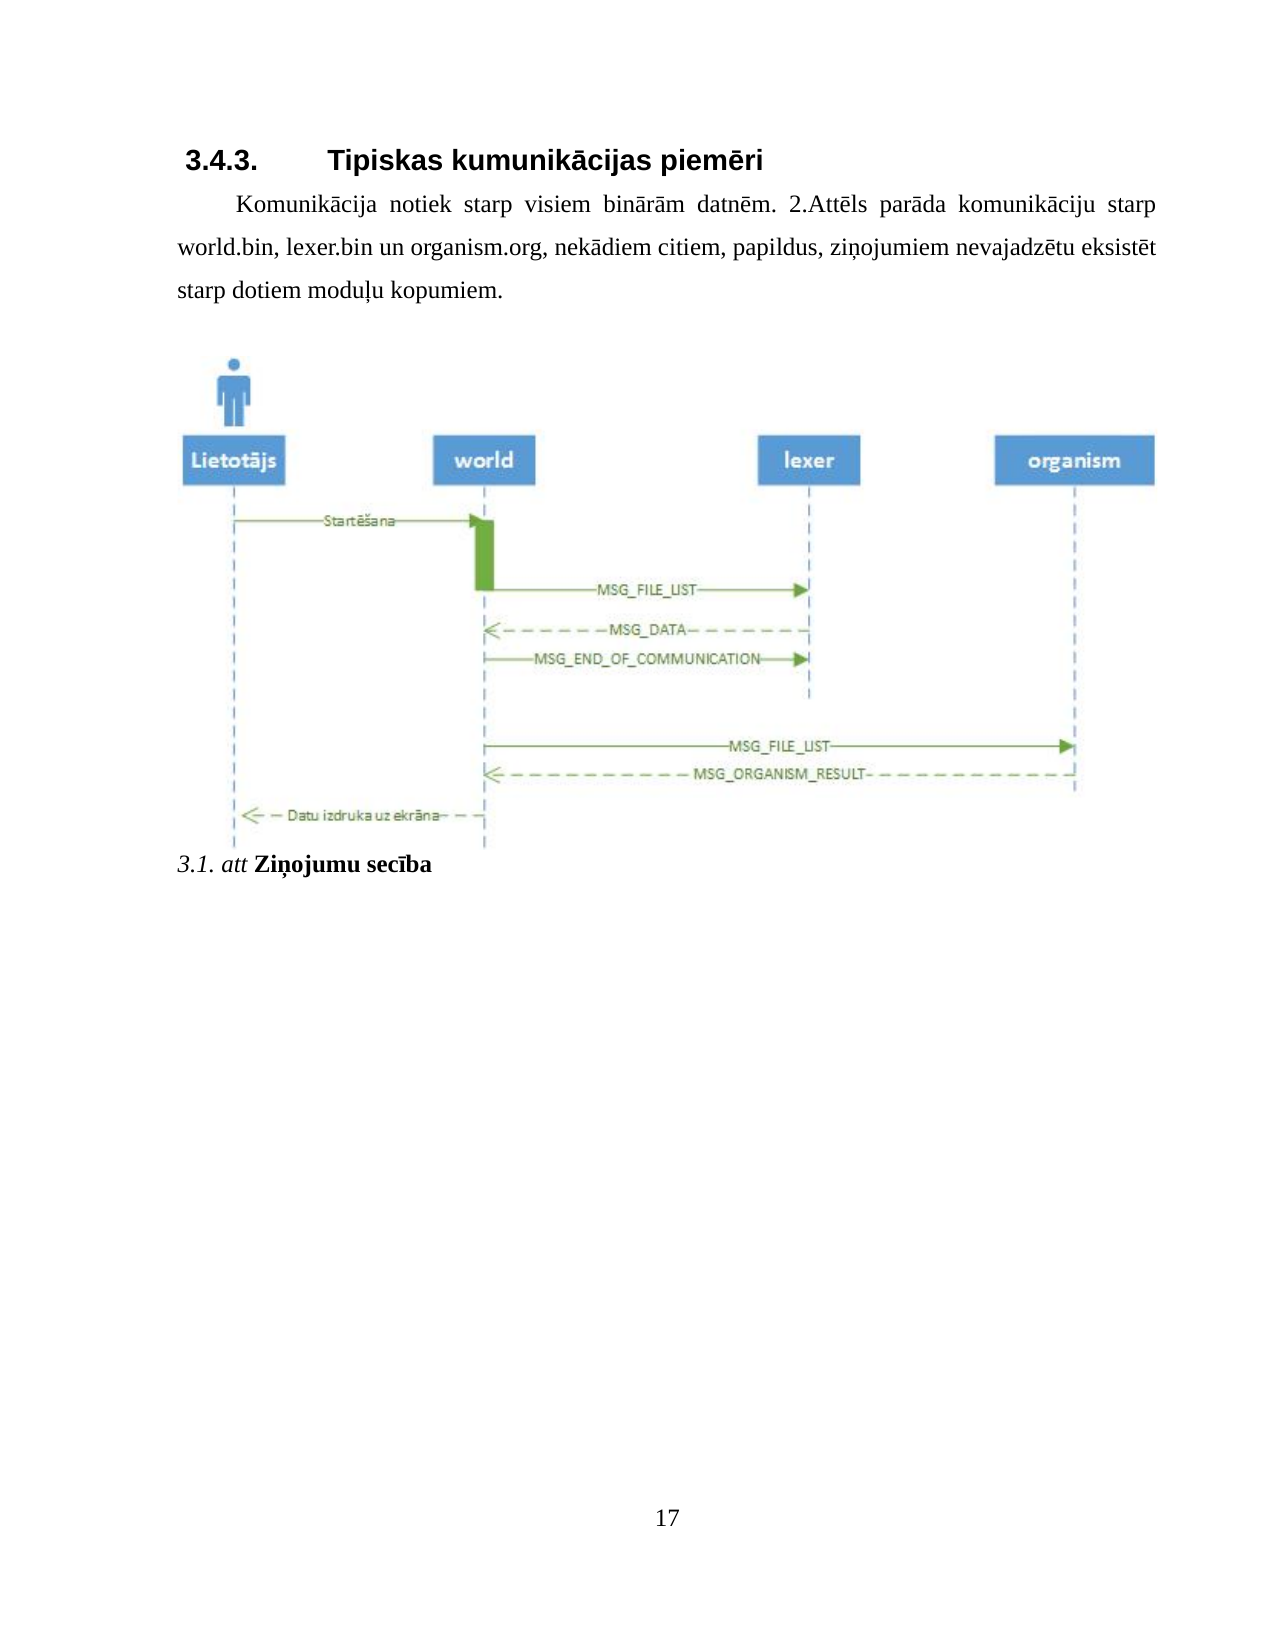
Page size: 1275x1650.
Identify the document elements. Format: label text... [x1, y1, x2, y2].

text 3.1. att Ziņojumu secība [177, 850, 1157, 878]
text Komunikācija notiek starp visiem binārām datnēm. 2.Attēls parāda komunikāciju starp world.bin, lexer.bin un organism.org, nekādiem citiem, papildus, ziņojumiem nevajadzētu eksistēt starp dotiem moduļu kopumiem. [177, 189, 1157, 304]
subtitle Tipiskas kumunikācijas piemēri [177, 143, 1157, 177]
picture [177, 356, 1158, 850]
